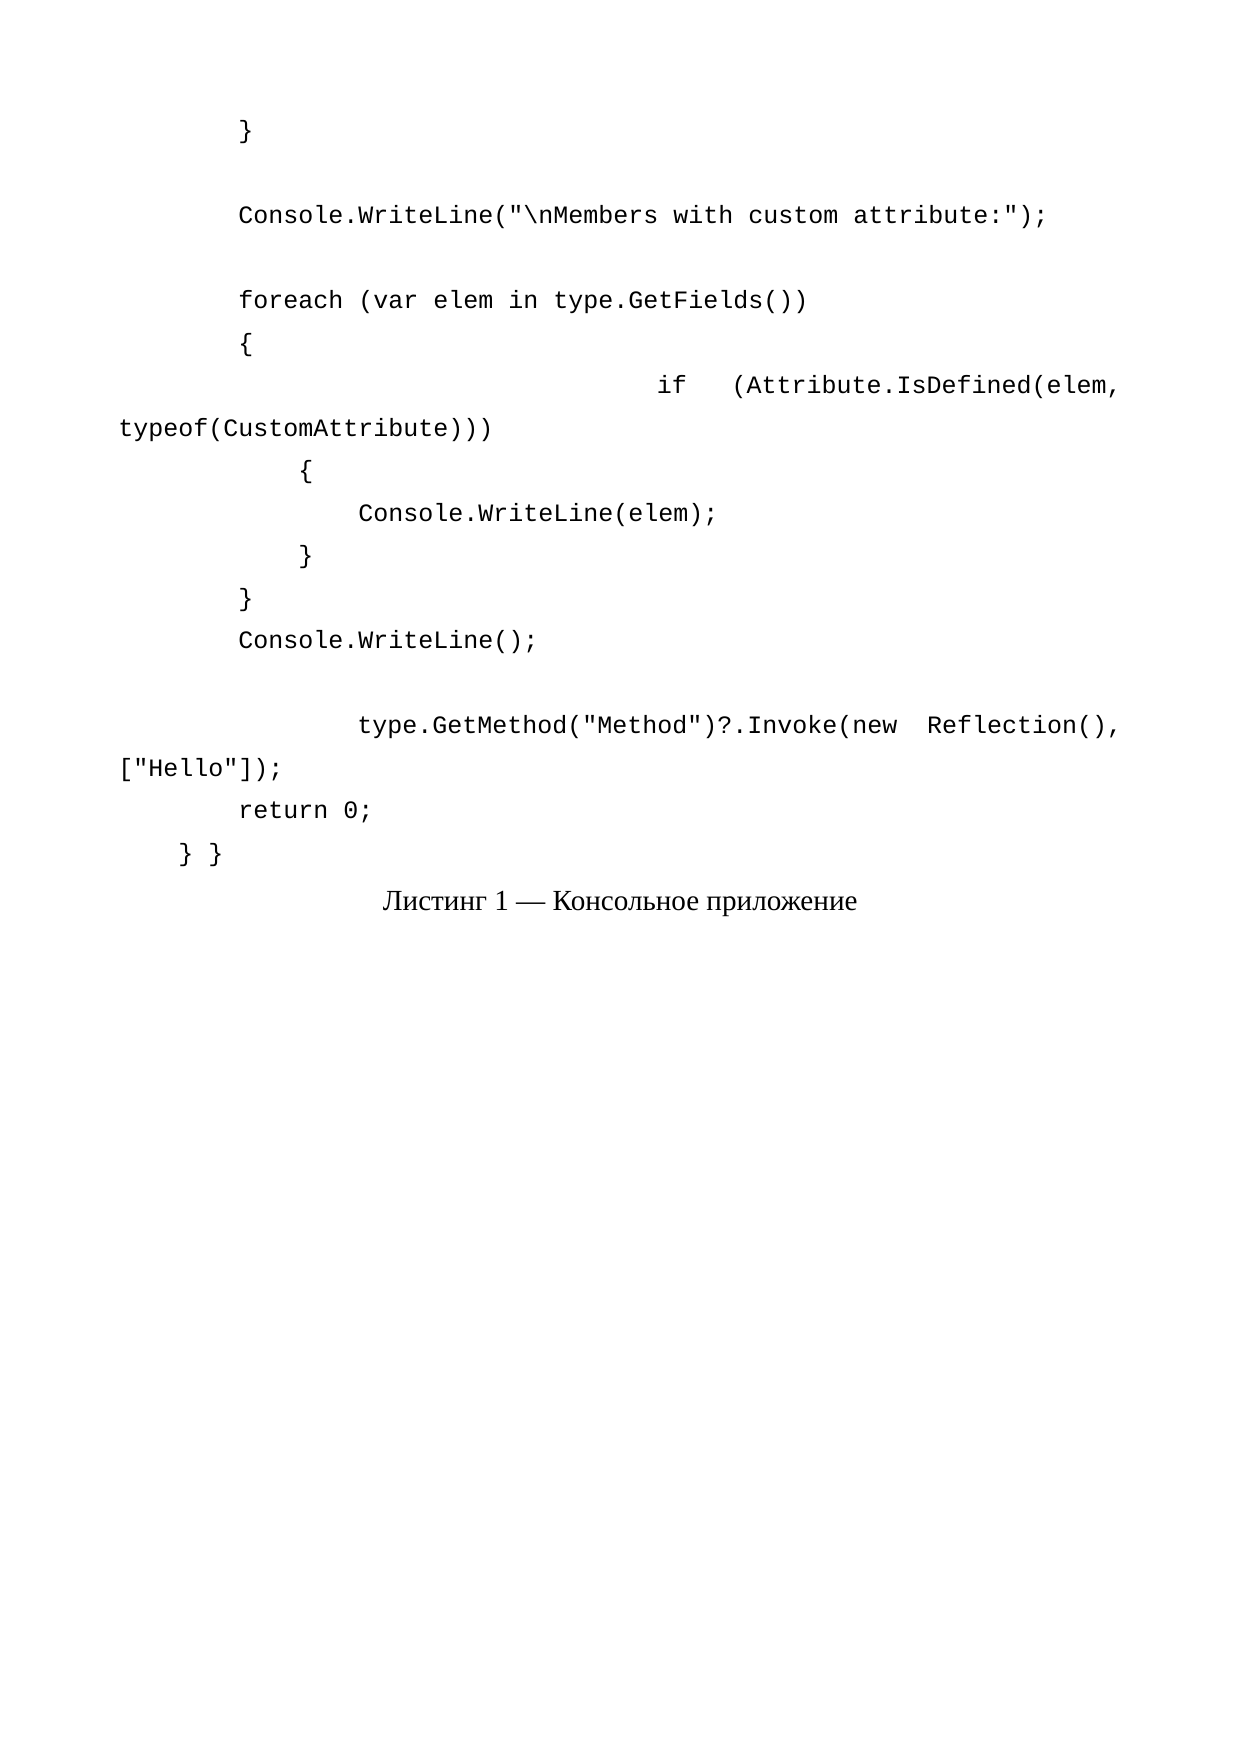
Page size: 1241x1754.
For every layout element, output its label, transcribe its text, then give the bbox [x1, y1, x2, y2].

text } [118, 586, 1122, 614]
text } } [118, 841, 1122, 869]
text { [118, 458, 1122, 486]
text if (Attribute.IsDefined(elem, typeof(CustomAttribute))) [118, 373, 1122, 444]
text { [118, 331, 1122, 359]
text foreach (var elem in type.GetFields()) [118, 288, 1122, 316]
text } [118, 118, 1122, 146]
text Console.WriteLine(elem); [118, 501, 1122, 529]
text } [118, 543, 1122, 571]
text Console.WriteLine("\nMembers with custom attribute:"); [118, 203, 1122, 231]
text Console.WriteLine(); [118, 628, 1122, 656]
text type.GetMethod("Method")?.Invoke(new Reflection(), ["Hello"]); [118, 713, 1122, 784]
text Листинг 1 — Консольное приложение [118, 883, 1122, 917]
text return 0; [118, 798, 1122, 826]
